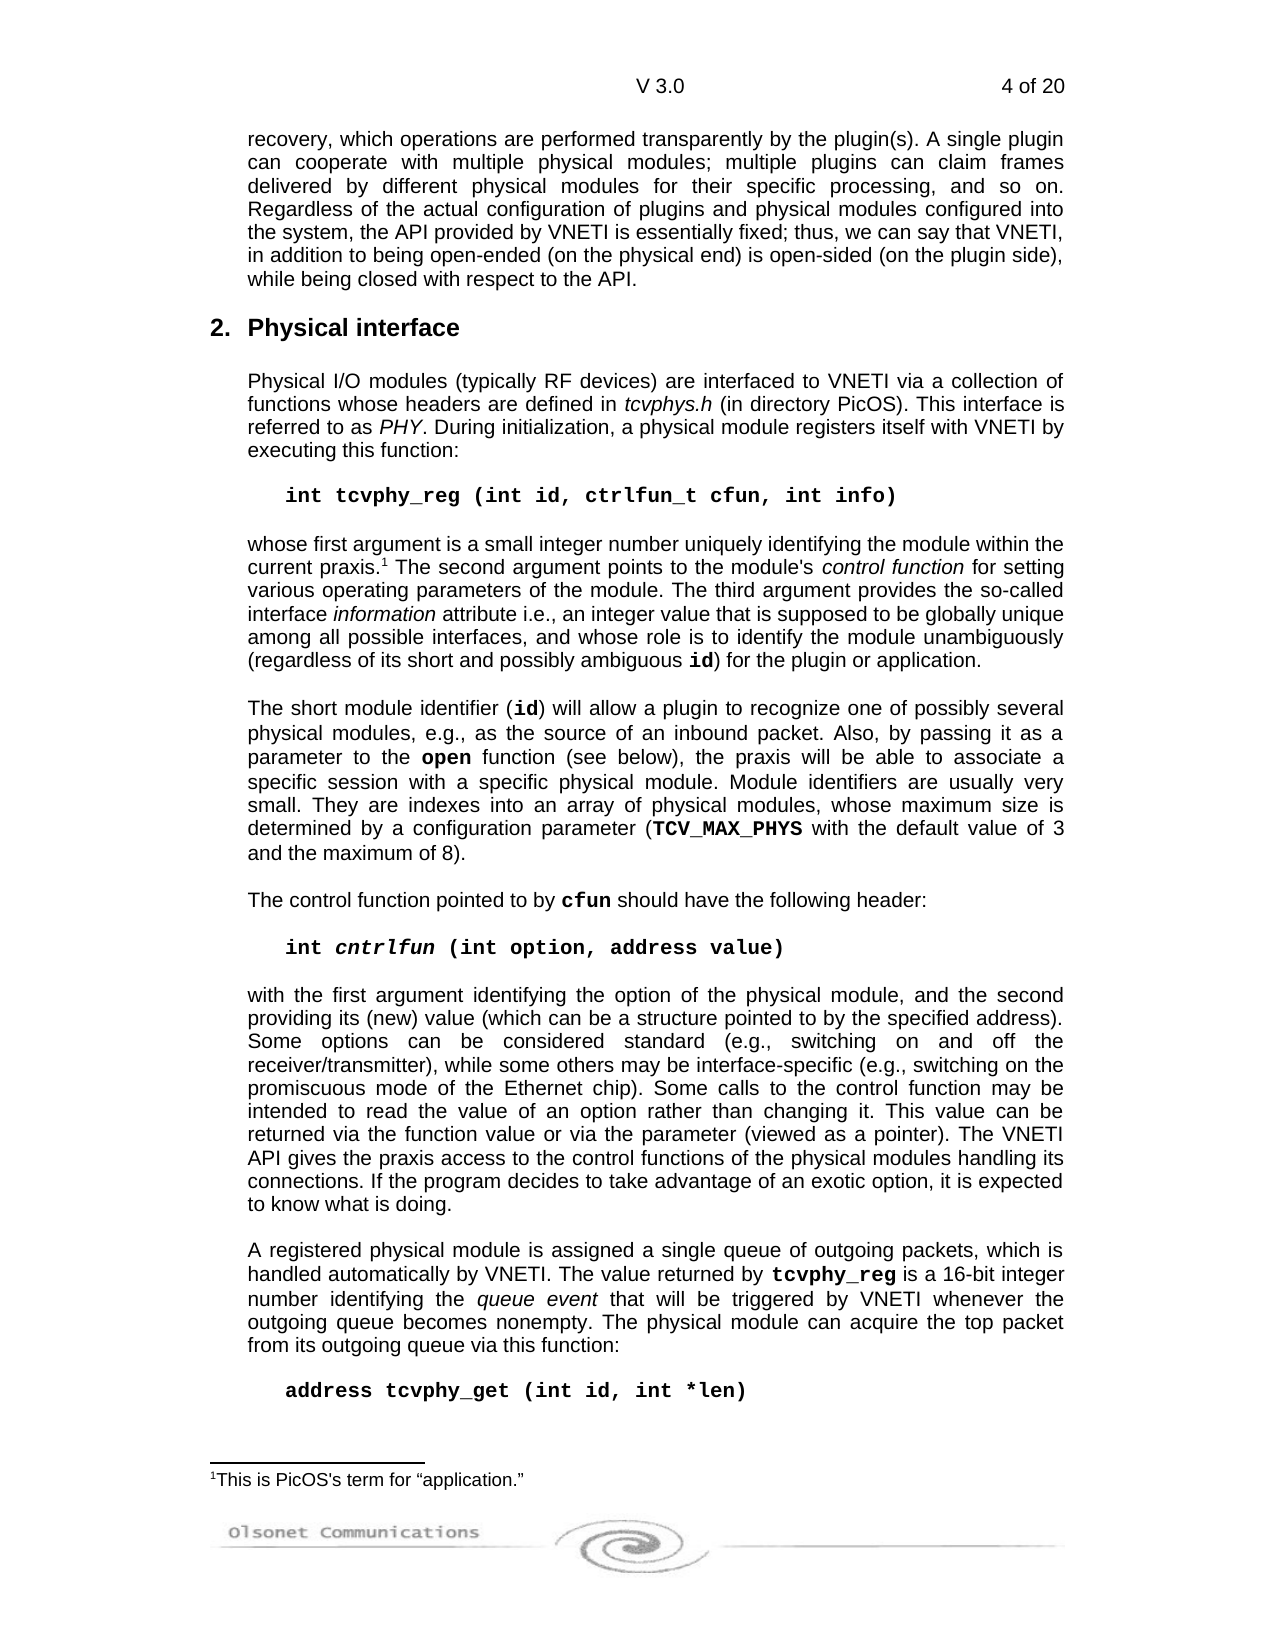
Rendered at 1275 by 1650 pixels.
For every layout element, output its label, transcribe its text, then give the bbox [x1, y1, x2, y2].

text whose first argument is a small integer number uniquely identifying the module within the current praxis. The second argument points to the module's control function for setting various operating parameters of the module. The third argument provides the so-called interface information attribute i.e., an integer value that is supposed to be globally unique among all possible interfaces, and whose role is to identify the module unambiguously (regardless of its short and possibly ambiguous id) for the plugin or application. [247, 532, 1065, 674]
text This is PicOS's term for “application.” [210, 1469, 1065, 1490]
text address tcvphy_get (int id, int *len) [285, 1380, 1065, 1404]
picture [210, 1504, 1065, 1596]
text Physical I/O modules (typically RF devices) are interfaced to VNETI via a collection of functions whose headers are defined in tcvphys.h (in directory PicOS). This interface is referred to as PHY. During initialization, a physical module registers itself with VNETI by executing this function: [247, 369, 1065, 462]
text with the first argument identifying the option of the physical module, and the second providing its (new) value (which can be a structure pointed to by the specified address). Some options can be considered standard (e.g., switching on and off the receiver/transmitter), while some others may be interface-specific (e.g., switching on the promiscuous mode of the Ethernet chip). Some calls to the control function may be intended to read the value of an option rather than changing it. This value can be returned via the function value or via the parameter (viewed as a pointer). The VNETI API gives the praxis access to the control functions of the physical modules handling its connections. If the program decides to take advantage of an exotic option, it is expected to know what is doing. [247, 983, 1065, 1216]
text The control function pointed to by cfun should have the following header: [247, 888, 1065, 913]
text recovery, which operations are performed transparently by the plugin(s). A single plugin can cooperate with multiple physical modules; multiple plugins can claim frames delivered by different physical modules for their specific processing, and so on. Regardless of the actual configuration of plugins and physical modules configured into the system, the API provided by VNETI is essentially fixed; thus, we can say that VNETI, in addition to being open-ended (on the physical end) is open-sided (on the plugin side), while being closed with respect to the API. [247, 128, 1065, 290]
text The short module identifier (id) will allow a plugin to recognize one of possibly several physical modules, e.g., as the source of an inbound packet. Also, by passing it as a parameter to the open function (see below), the praxis will be able to associate a specific session with a specific physical module. Module identifiers are usually very small. They are indexes into an array of physical modules, whose maximum size is determined by a configuration parameter (TCV_MAX_PHYS with the default value of 3 and the maximum of 8). [247, 697, 1065, 865]
text A registered physical module is assigned a single queue of outgoing packets, which is handled automatically by VNETI. The value returned by tcvphy_reg is a 16-bit integer number identifying the queue event that will be triggered by VNETI whenever the outgoing queue becomes nonempty. The physical module can acquire the top packet from its outgoing queue via this function: [247, 1239, 1065, 1357]
text int cntrlfun (int option, address value) [285, 937, 1065, 960]
subtitle Physical interface [210, 313, 1065, 341]
text int tcvphy_reg (int id, ctrlfun_t cfun, int info) [285, 486, 1065, 509]
